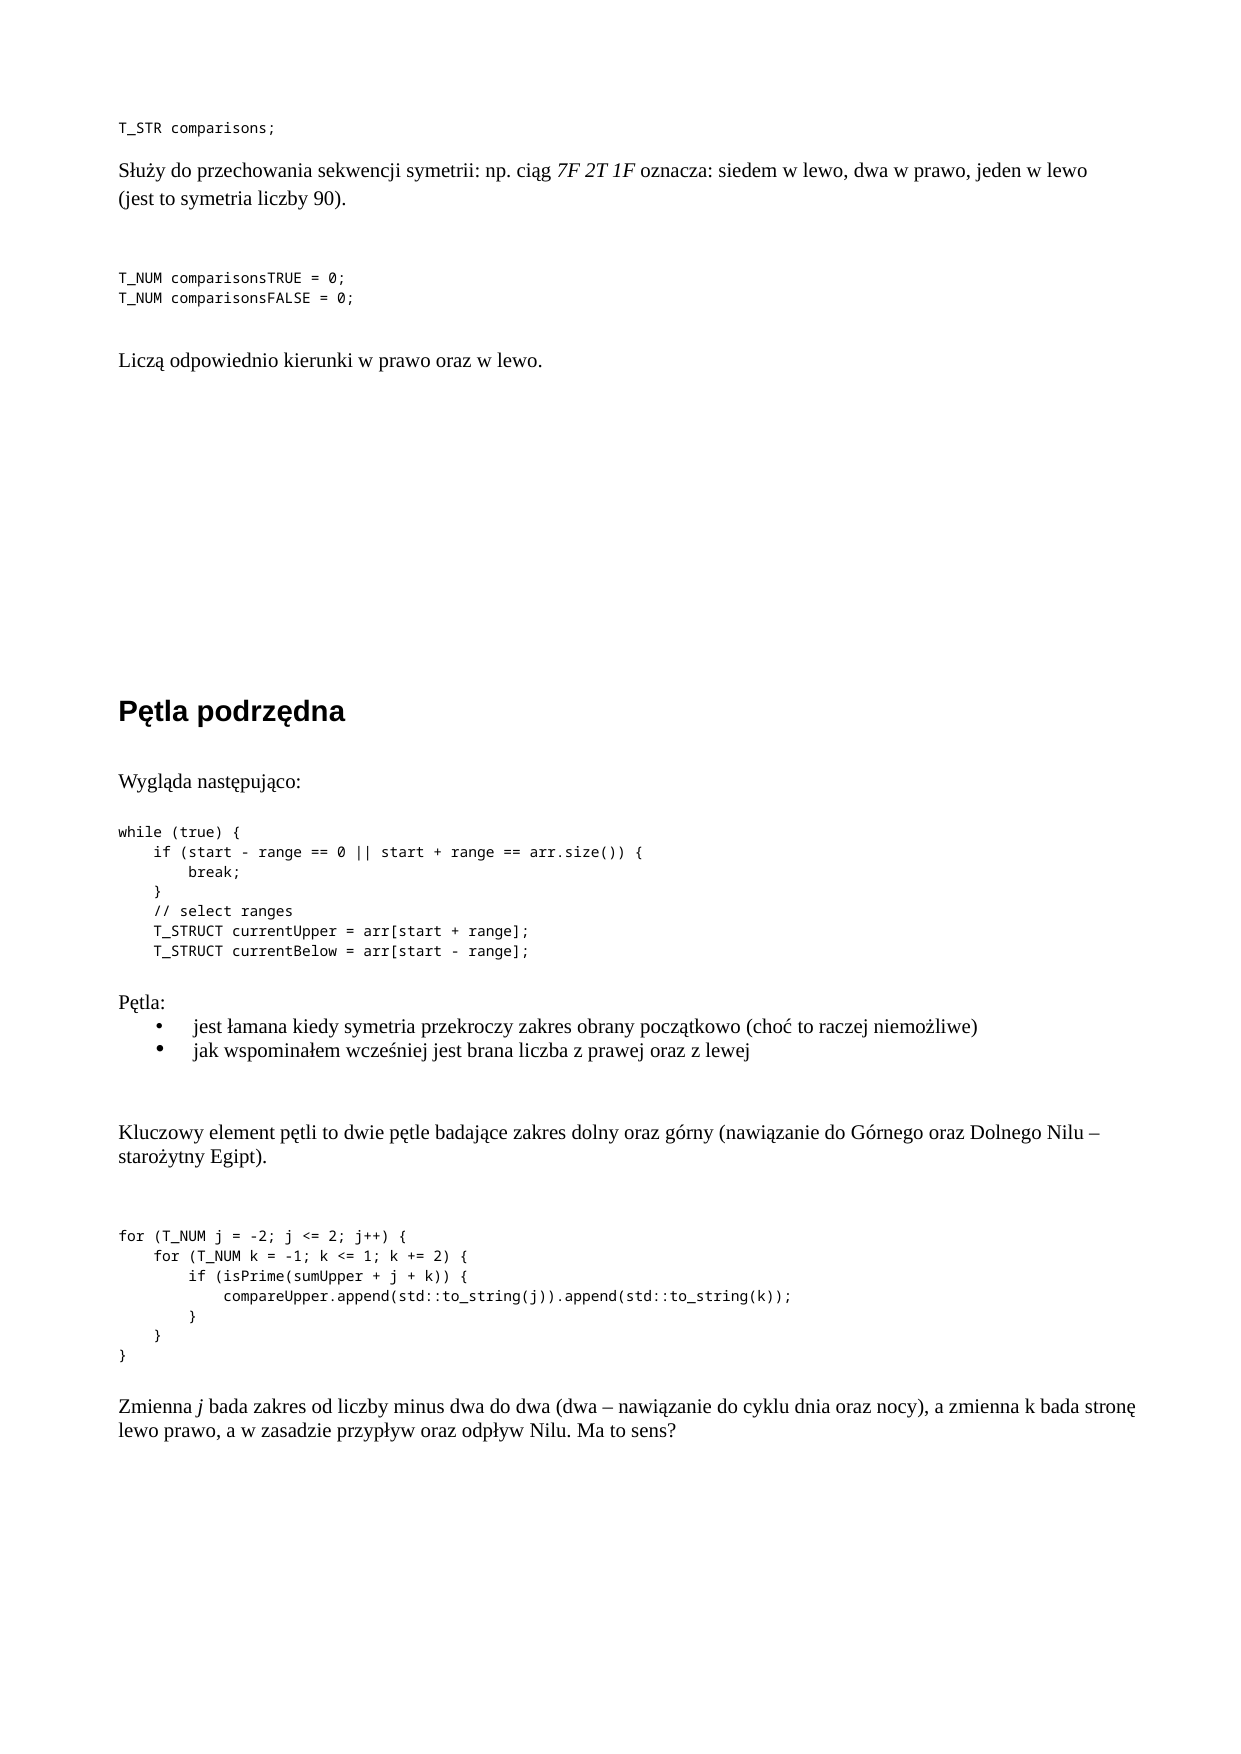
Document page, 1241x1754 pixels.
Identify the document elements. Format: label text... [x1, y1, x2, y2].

text // select ranges [118, 901, 1157, 921]
text T_STR comparisons; [118, 118, 1157, 138]
text T_NUM comparisonsTRUE = 0; [118, 268, 1157, 288]
text Kluczowy element pętli to dwie pętle badające zakres dolny oraz górny (nawiązanie do Górnego oraz Dolnego Nilu – starożytny Egipt). [118, 1091, 1157, 1168]
text } [118, 1305, 1157, 1325]
text T_NUM comparisonsFALSE = 0; [118, 288, 1157, 308]
list jak wspominałem wcześniej jest brana liczba z prawej oraz z lewej [156, 1038, 1157, 1063]
text break; [118, 861, 1157, 881]
text for (T_NUM j = -2; j <= 2; j++) { [118, 1197, 1157, 1246]
list jest łamana kiedy symetria przekroczy zakres obrany początkowo (choć to raczej niemożliwe) [156, 1014, 1157, 1038]
text if (isPrime(sumUpper + j + k)) { [118, 1266, 1157, 1285]
text Wygląda następująco: while (true) { [118, 769, 1157, 841]
text Liczą odpowiednio kierunki w prawo oraz w lewo. [118, 348, 1157, 372]
text compareUpper.append(std::to_string(j)).append(std::to_string(k)); [118, 1285, 1157, 1305]
text Służy do przechowania sekwencji symetrii: np. ciąg 7F 2T 1F oznacza: siedem w lewo, dwa w prawo, jeden w lewo (jest to symetria liczby 90). [118, 158, 1157, 209]
text T_STRUCT currentBelow = arr[start - range]; [118, 941, 1157, 989]
text T_STRUCT currentUpper = arr[start + range]; [118, 921, 1157, 941]
text } [118, 1325, 1157, 1345]
subtitle Pętla podrzędna [118, 694, 1157, 727]
text if (start - range == 0 || start + range == arr.size()) { [118, 841, 1157, 861]
text Pętla: [118, 989, 1157, 1014]
text } Zmienna j bada zakres od liczby minus dwa do dwa (dwa – nawiązanie do cyklu dnia oraz nocy), a zmienna k bada stronę lewo prawo, a w zasadzie przypływ oraz odpływ Nilu. Ma to sens? [118, 1345, 1157, 1442]
text for (T_NUM k = -1; k <= 1; k += 2) { [118, 1246, 1157, 1266]
text } [118, 881, 1157, 901]
